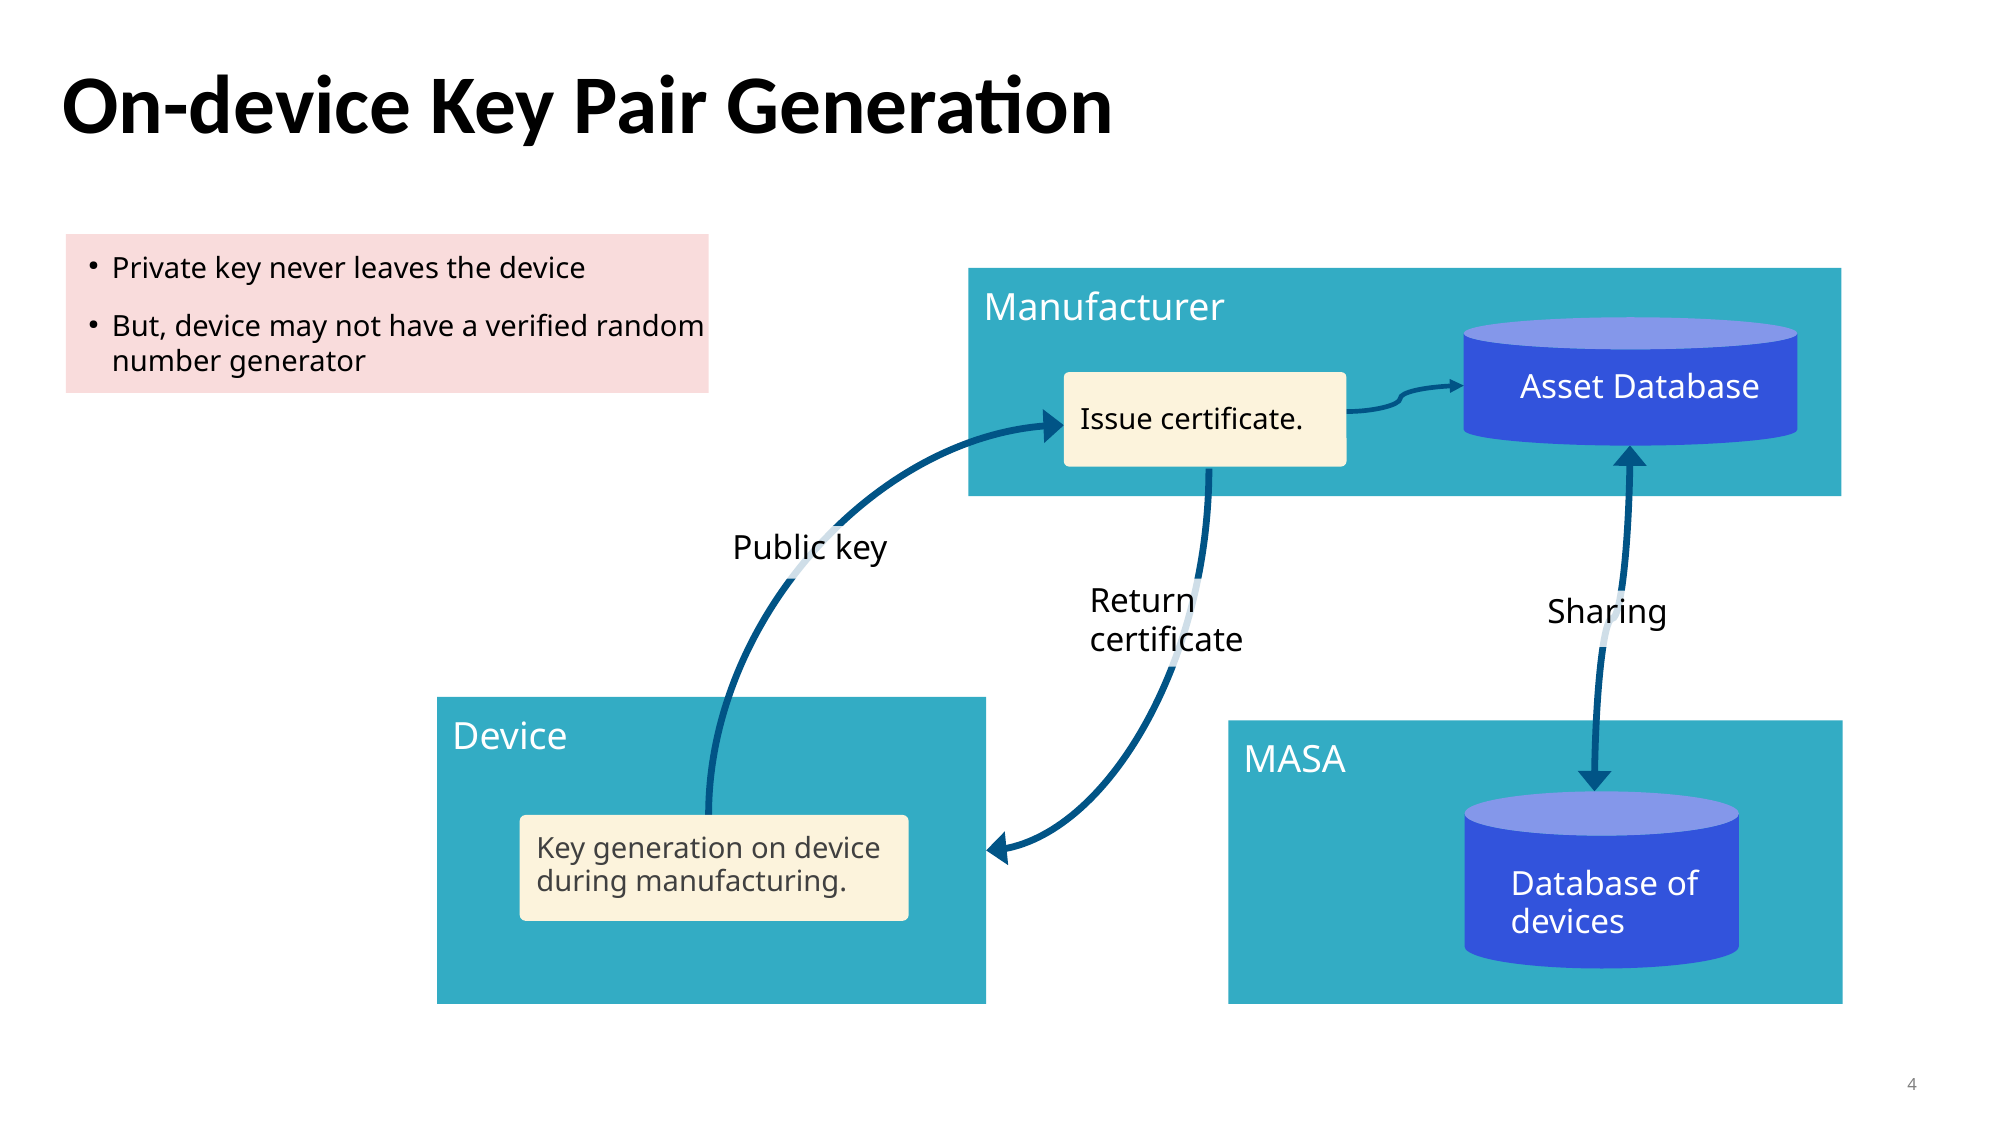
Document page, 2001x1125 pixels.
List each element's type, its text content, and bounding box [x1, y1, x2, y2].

text_box [1464, 815, 1739, 969]
text_box Sharing [1547, 590, 1689, 647]
text_box Private key never leaves the device But, device may not have a verified random number generator [65, 234, 709, 393]
text_box Key generation on device during manufacturing. [519, 814, 909, 921]
text_box Asset Database [1497, 353, 1765, 422]
text_box Manufacturer [968, 387, 1628, 497]
text_box [1463, 334, 1798, 446]
text_box Device [437, 696, 987, 1004]
text_box Public key [732, 526, 913, 579]
title On-device Key Pair Generation [62, 37, 1938, 188]
text_box MASA [1228, 720, 1843, 1004]
text_box Database of devices [1488, 850, 1730, 957]
text_box Manufacturer [968, 267, 1842, 497]
text_box Issue certificate. [1063, 372, 1347, 467]
text_box Return certificate [1089, 578, 1329, 667]
